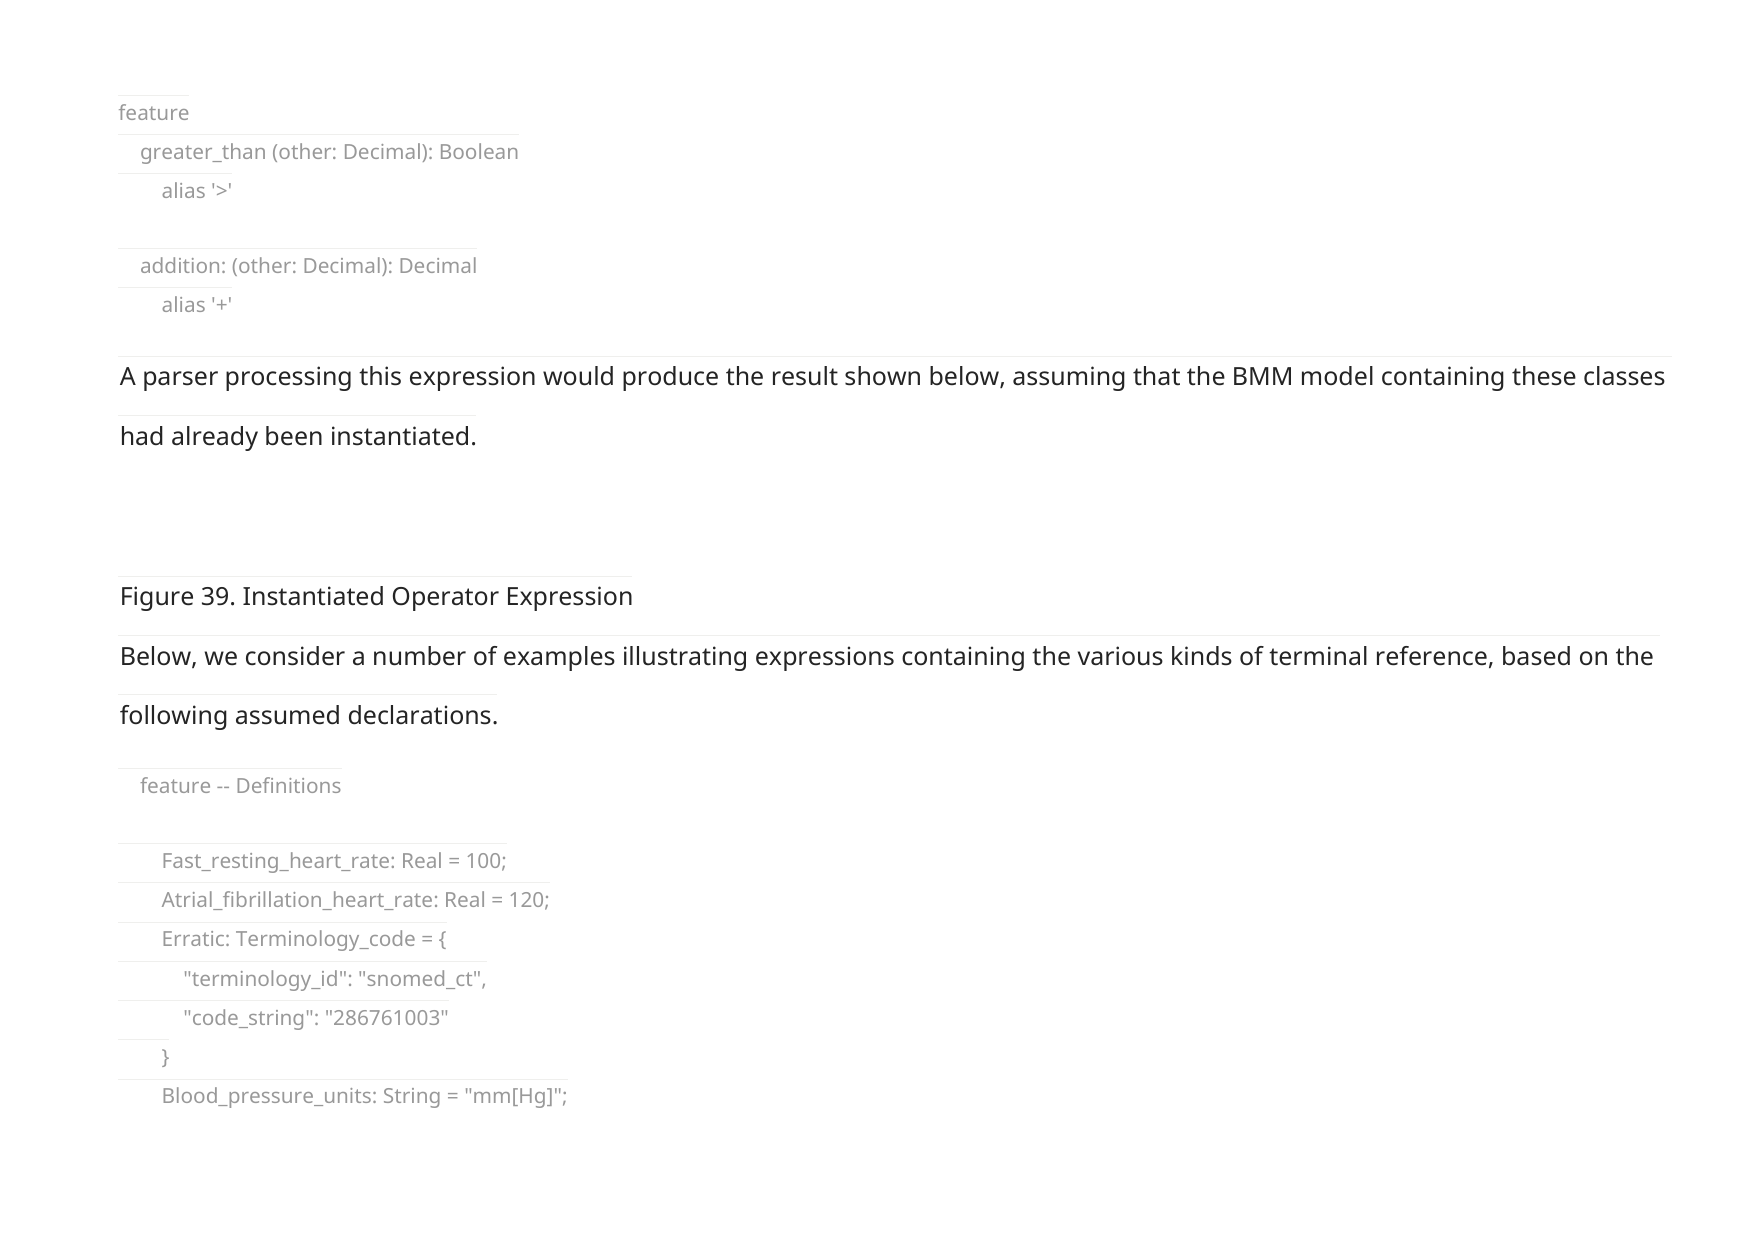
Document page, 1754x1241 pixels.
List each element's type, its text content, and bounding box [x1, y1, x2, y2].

text feature [118, 94, 1695, 126]
text Atrial_fibrillation_heart_rate: Real = 120; [118, 882, 1695, 914]
text } [118, 1039, 1695, 1071]
text Erratic: Terminology_code = { [118, 922, 1695, 953]
text greater_than (other: Decimal): Boolean [118, 134, 1695, 165]
text "code_string": "286761003" [118, 1000, 1695, 1032]
text Blood_pressure_units: String = "mm[Hg]"; [118, 1079, 1695, 1110]
text alias '>' [118, 173, 1695, 204]
text "terminology_id": "snomed_ct", [118, 961, 1695, 992]
text Figure 39. Instantiated Operator Expression [118, 576, 1695, 613]
text Fast_resting_heart_rate: Real = 100; [118, 843, 1695, 874]
text feature -- Definitions [118, 768, 1695, 800]
text A parser processing this expression would produce the result shown below, assuming that the BMM model containing these classes had already been instantiated. [118, 356, 1695, 452]
text alias '+' [118, 287, 1695, 319]
text Below, we consider a number of examples illustrating expressions containing the various kinds of terminal reference, based on the following assumed declarations. [118, 635, 1695, 731]
text addition: (other: Decimal): Decimal [118, 248, 1695, 279]
